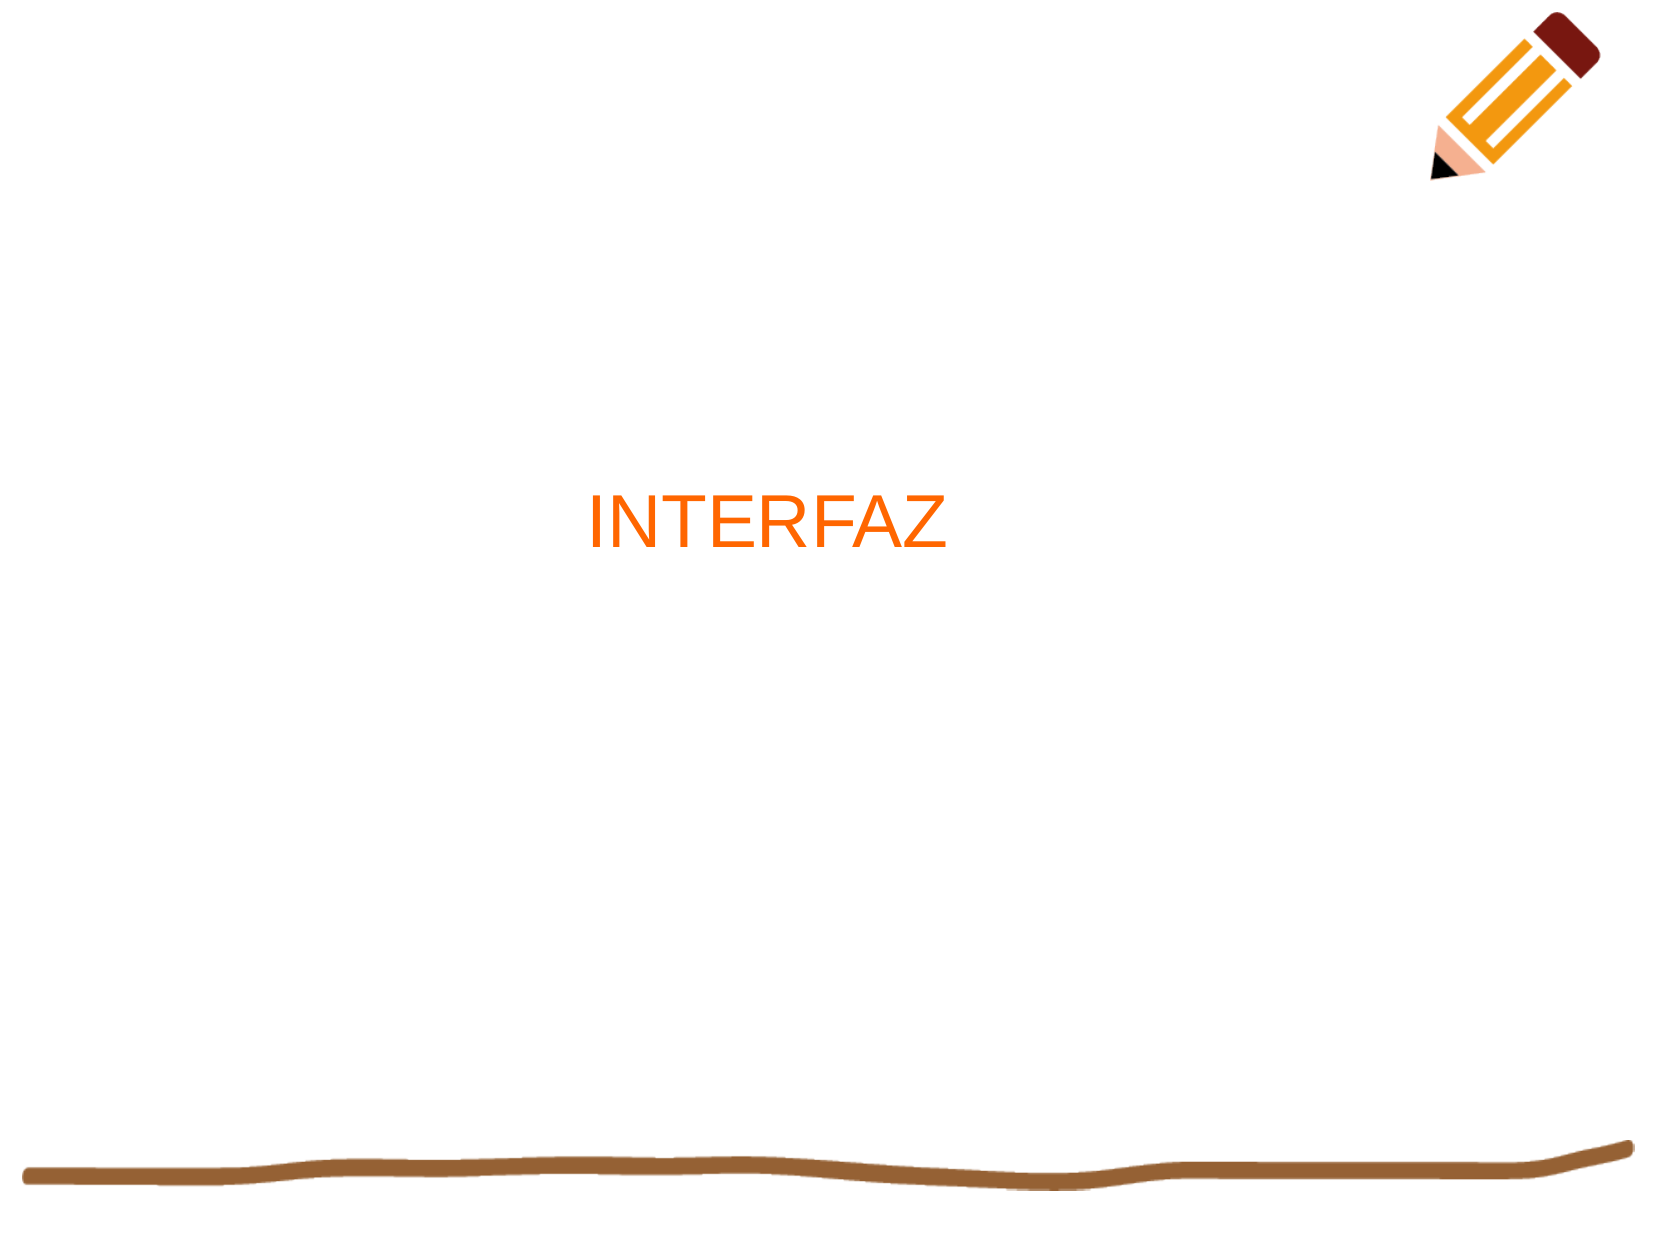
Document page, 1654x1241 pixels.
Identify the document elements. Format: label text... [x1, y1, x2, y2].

picture [1430, 12, 1601, 181]
title INTERFAZ [94, 460, 1441, 583]
picture [22, 1140, 1635, 1191]
